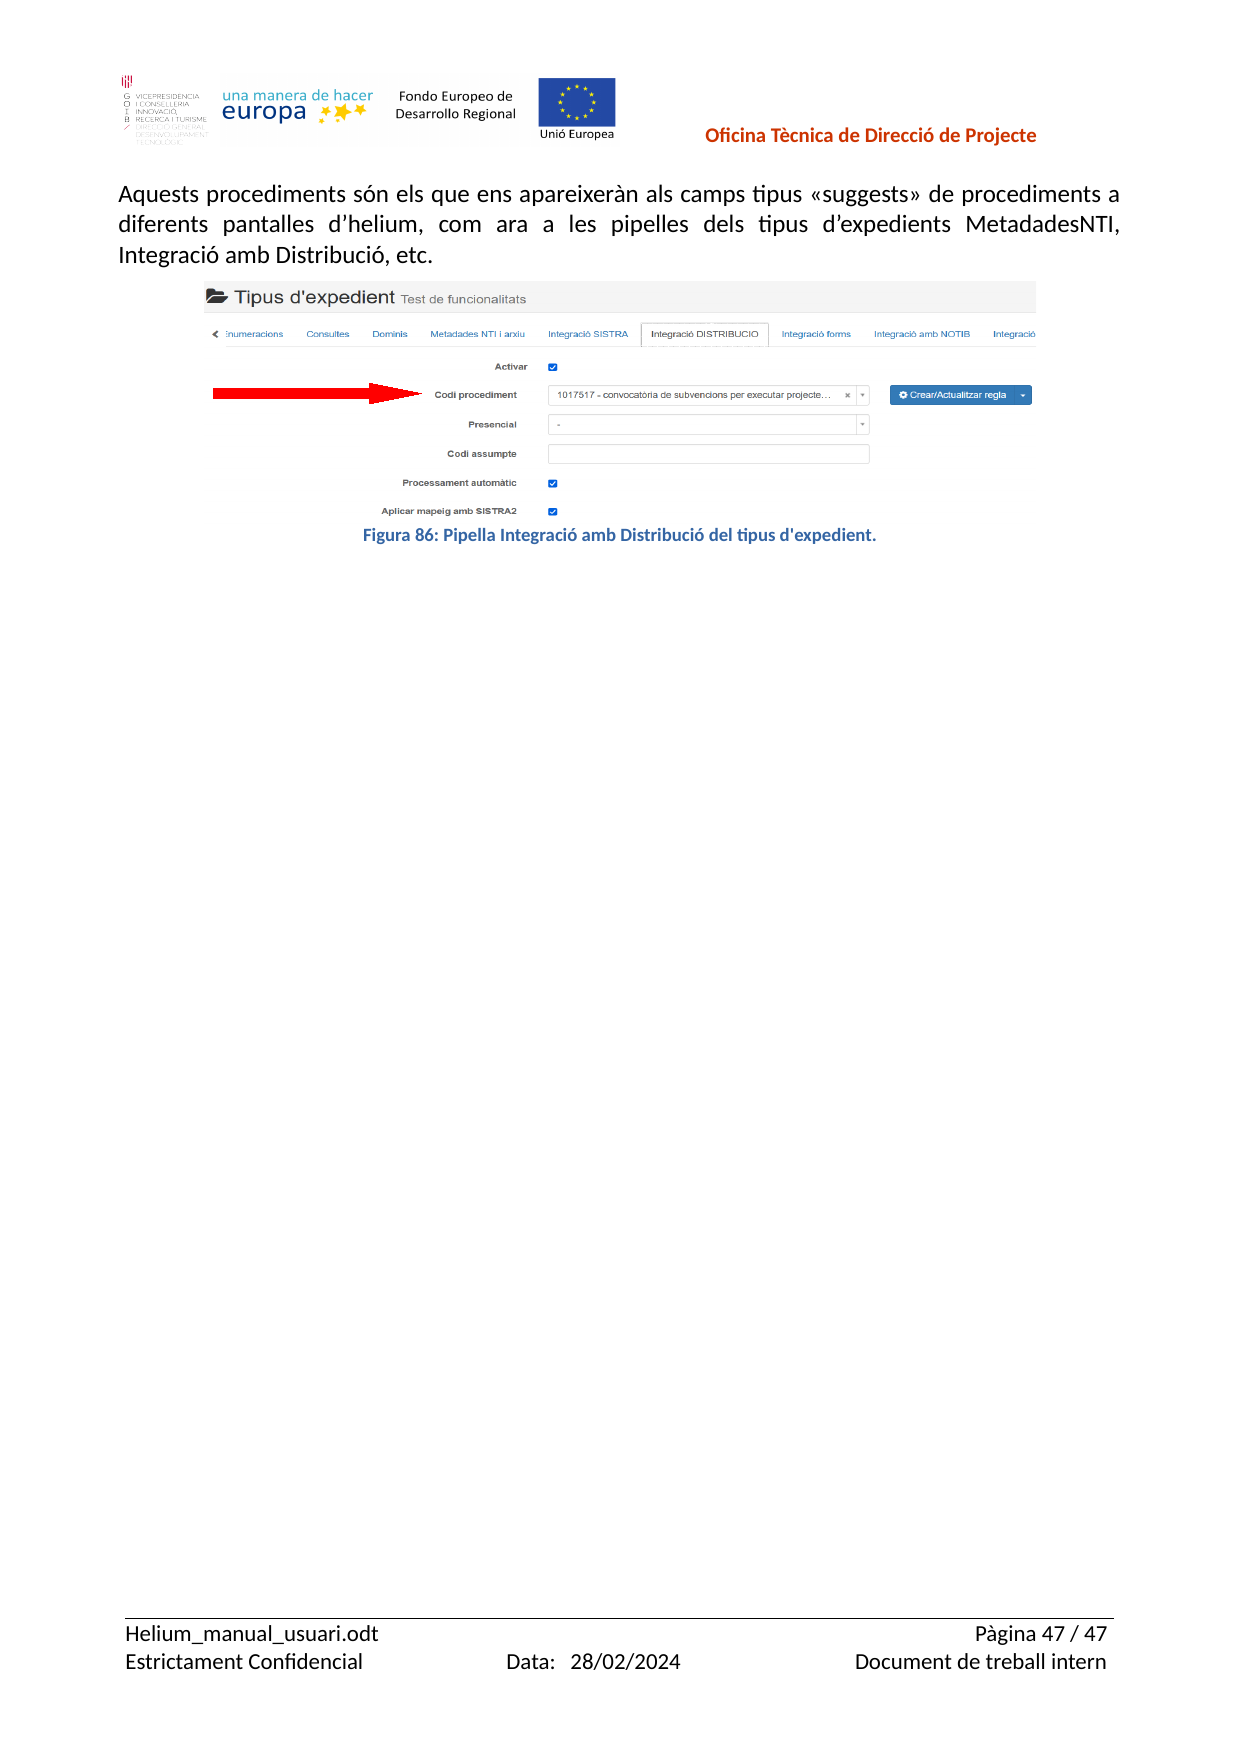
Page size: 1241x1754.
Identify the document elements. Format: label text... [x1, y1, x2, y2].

text Aquests procediments són els que ens apareixeràn als camps tipus «suggests» de procediments a diferents pantalles d’helium, com ara a les pipelles dels tipus d’expedients MetadadesNTI, Integració amb Distribució, etc. [118, 178, 1122, 269]
picture [204, 281, 1037, 524]
picture [118, 73, 213, 147]
text Figura 86: Pipella Integració amb Distribució del tipus d'expedient. [204, 524, 1036, 546]
picture [219, 73, 621, 147]
